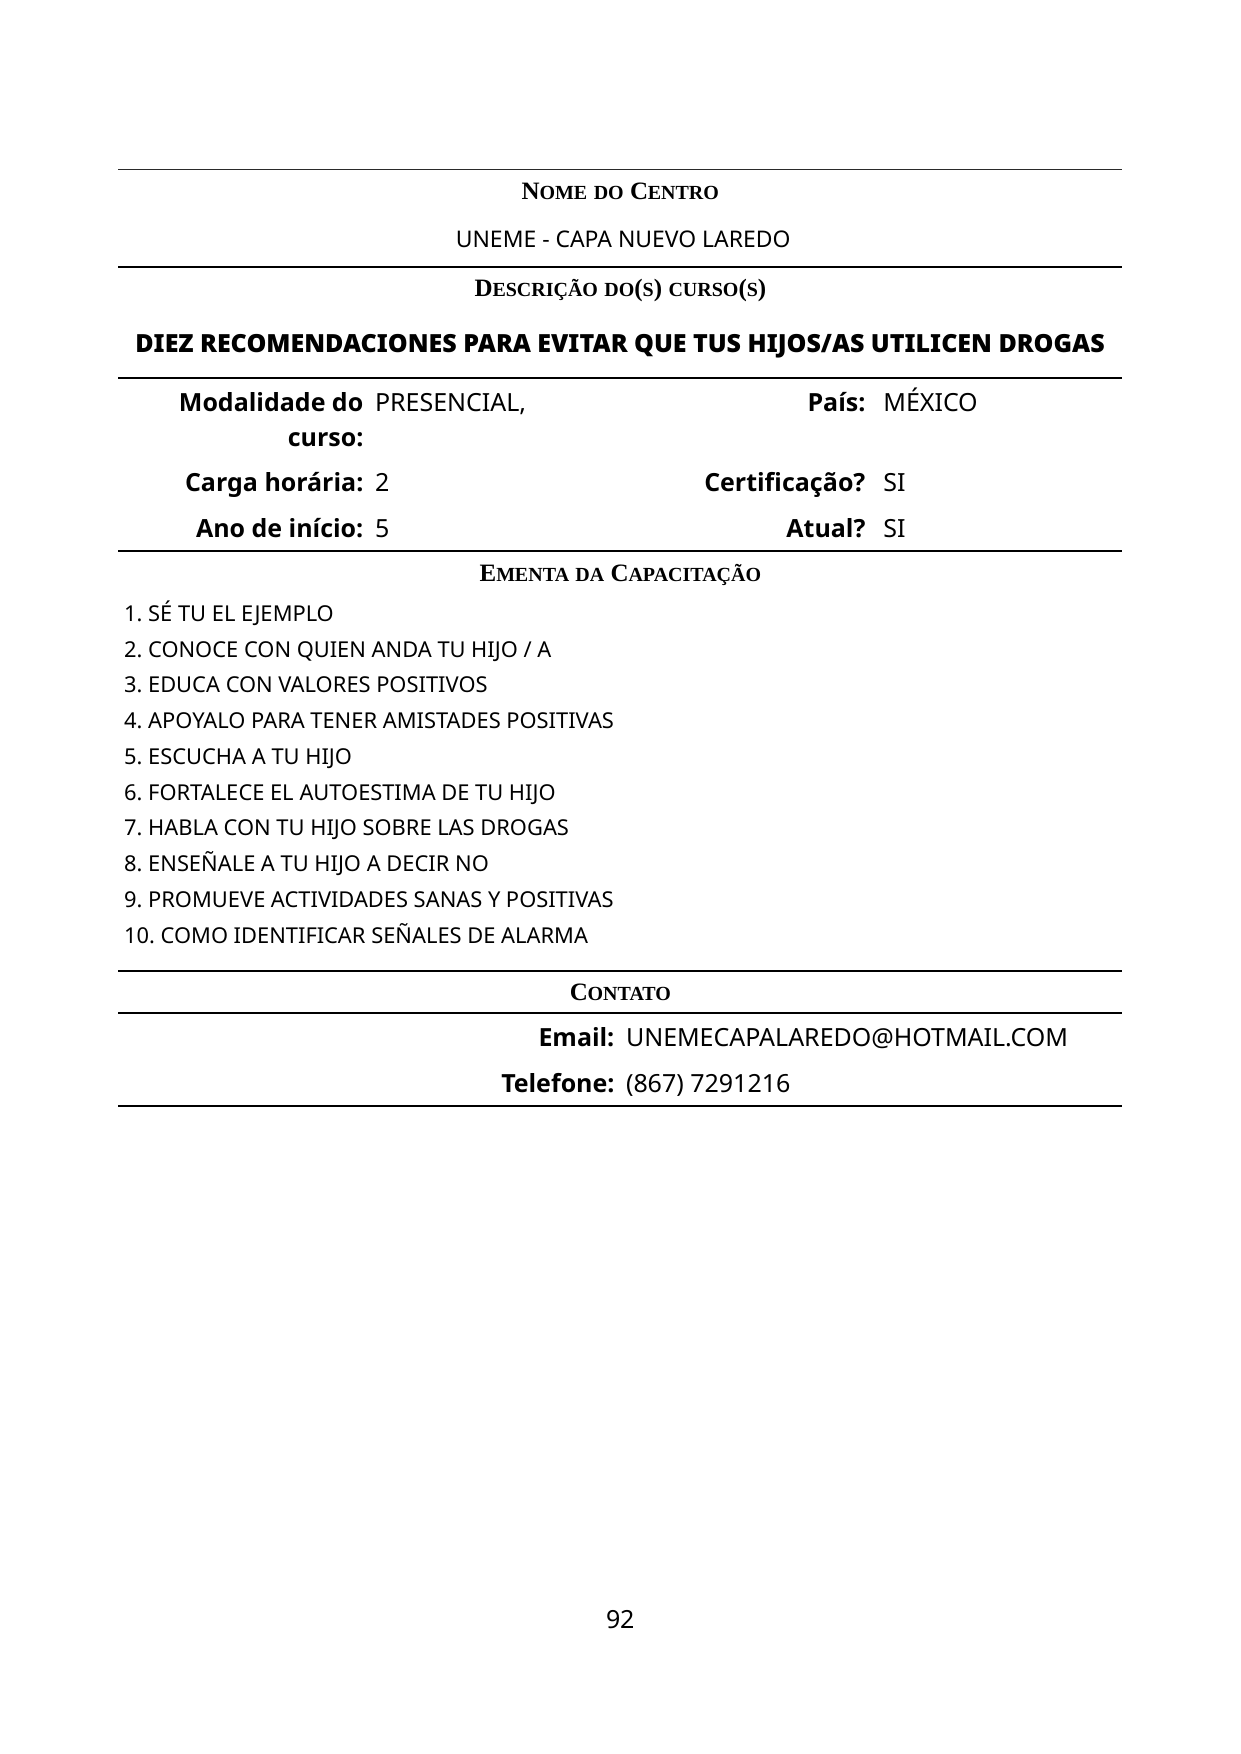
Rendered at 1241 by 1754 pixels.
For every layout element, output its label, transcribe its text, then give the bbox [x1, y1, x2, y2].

table_cell 1. SÉ TU EL EJEMPLO 2. CONOCE CON QUIEN ANDA TU HIJO / A 3. EDUCA CON VALORES POSITIVOS 4. APOYALO PARA TENER AMISTADES POSITIVAS 5. ESCUCHA A TU HIJO 6. FORTALECE EL AUTOESTIMA DE TU HIJO 7. HABLA CON TU HIJO SOBRE LAS DROGAS 8. ENSEÑALE A TU HIJO A DECIR NO 9. PROMUEVE ACTIVIDADES SANAS Y POSITIVAS 10. COMO IDENTIFICAR SEÑALES DE ALARMA [118, 592, 1122, 970]
table_cell 5 [369, 505, 620, 550]
table_cell Ementa da Capacitação [118, 552, 1122, 592]
table_cell Ano de início: [118, 505, 369, 550]
table_cell Contato [118, 972, 1122, 1012]
table_cell SI [871, 459, 1122, 504]
table_cell Telefone: [118, 1060, 620, 1105]
table_cell Email: [118, 1014, 620, 1059]
table_cell Modalidade do curso: [118, 379, 369, 459]
table_cell País: [620, 379, 871, 459]
table_cell (867) 7291216 [620, 1060, 1122, 1105]
table_cell Certificação? [620, 459, 871, 504]
table_cell UNEME - CAPA NUEVO LAREDO [118, 211, 1122, 266]
table_header Nome do Centro [118, 171, 1122, 211]
table_cell DIEZ RECOMENDACIONES PARA EVITAR QUE TUS HIJOS/AS UTILICEN DROGAS [118, 308, 1122, 377]
table_cell MÉXICO [871, 379, 1122, 459]
table_cell Carga horária: [118, 459, 369, 504]
table_cell PRESENCIAL, [369, 379, 620, 459]
table_cell 2 [369, 459, 620, 504]
table_cell SI [871, 505, 1122, 550]
table_cell UNEMECAPALAREDO@HOTMAIL.COM [620, 1014, 1122, 1059]
table_cell Descrição do(s) curso(s) [118, 268, 1122, 308]
table_cell Atual? [620, 505, 871, 550]
